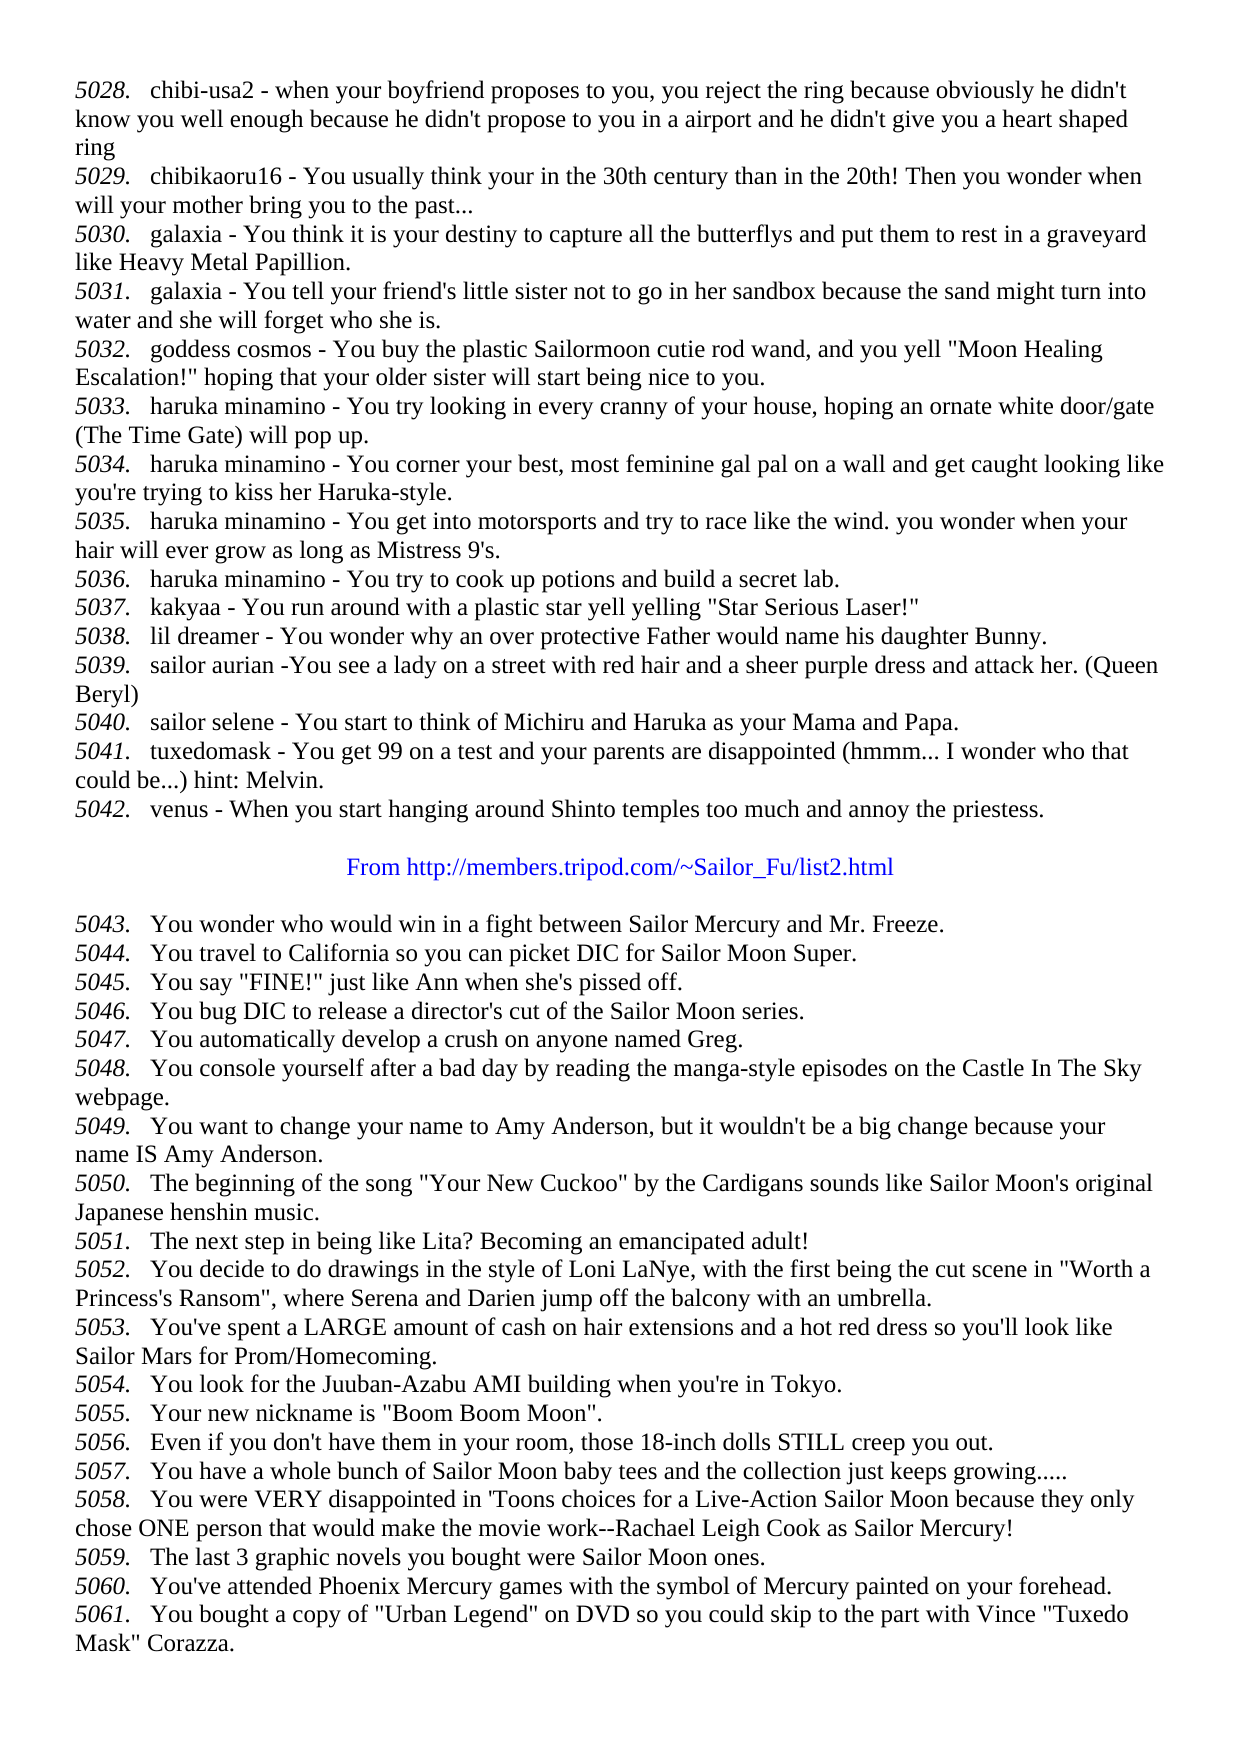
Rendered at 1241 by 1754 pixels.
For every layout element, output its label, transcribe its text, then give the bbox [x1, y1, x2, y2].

list galaxia - You think it is your destiny to capture all the butterflys and put them to rest in a graveyard like Heavy Metal Papillion. [75, 219, 1165, 276]
list chibikaoru16 - You usually think your in the 30th century than in the 20th! Then you wonder when will your mother bring you to the past... [75, 161, 1165, 219]
list The next step in being like Lita? Becoming an emancipated adult! [75, 1226, 1165, 1254]
list You bought a copy of "Urban Legend" on DVD so you could skip to the part with Vince "Tuxedo Mask" Corazza. [75, 1599, 1165, 1657]
list The last 3 graphic novels you bought were Sailor Moon ones. [75, 1542, 1165, 1571]
list chibi-usa2 - when your boyfriend proposes to you, you reject the ring because obviously he didn't know you well enough because he didn't propose to you in a airport and he didn't give you a heart shaped ring [75, 75, 1165, 161]
list You were VERY disappointed in 'Toons choices for a Live-Action Sailor Moon because they only chose ONE person that would make the movie work--Rachael Leigh Cook as Sailor Mercury! [75, 1484, 1165, 1542]
list You look for the Juuban-Azabu AMI building when you're in Tokyo. [75, 1369, 1165, 1398]
list You travel to California so you can picket DIC for Sailor Moon Super. [75, 938, 1165, 967]
list You have a whole bunch of Sailor Moon baby tees and the collection just keeps growing..... [75, 1456, 1165, 1484]
list You bug DIC to release a director's cut of the Sailor Moon series. [75, 996, 1165, 1024]
list sailor aurian -You see a lady on a street with red hair and a sheer purple dress and attack her. (Queen Beryl) [75, 650, 1165, 707]
list haruka minamino - You corner your best, most feminine gal pal on a wall and get caught looking like you're trying to kiss her Haruka-style. [75, 449, 1165, 506]
list You say "FINE!" just like Ann when she's pissed off. [75, 967, 1165, 996]
list kakyaa - You run around with a plastic star yell yelling "Star Serious Laser!" [75, 592, 1165, 621]
list tuxedomask - You get 99 on a test and your parents are disappointed (hmmm... I wonder who that could be...) hint: Melvin. [75, 736, 1165, 794]
list You decide to do drawings in the style of Loni LaNye, with the first being the cut scene in "Worth a Princess's Ransom", where Serena and Darien jump off the balcony with an umbrella. [75, 1254, 1165, 1312]
list You console yourself after a bad day by reading the manga-style episodes on the Castle In The Sky webpage. [75, 1053, 1165, 1111]
list galaxia - You tell your friend's little sister not to go in her sandbox because the sand might turn into water and she will forget who she is. [75, 276, 1165, 334]
list You've attended Phoenix Mercury games with the symbol of Mercury painted on your forehead. [75, 1571, 1165, 1599]
list You want to change your name to Amy Anderson, but it wouldn't be a big change because your name IS Amy Anderson. [75, 1111, 1165, 1168]
list haruka minamino - You try looking in every cranny of your house, hoping an ornate white door/gate (The Time Gate) will pop up. [75, 391, 1165, 449]
list venus - When you start hanging around Shinto temples too much and annoy the priestess. [75, 794, 1165, 822]
list Your new nickname is "Boom Boom Moon". [75, 1398, 1165, 1427]
list The beginning of the song "Your New Cuckoo" by the Cardigans sounds like Sailor Moon's original Japanese henshin music. [75, 1168, 1165, 1226]
list lil dreamer - You wonder why an over protective Father would name his daughter Bunny. [75, 621, 1165, 650]
list You've spent a LARGE amount of cash on hair extensions and a hot red dress so you'll look like Sailor Mars for Prom/Homecoming. [75, 1312, 1165, 1369]
list You automatically develop a crush on anyone named Greg. [75, 1024, 1165, 1053]
list You wonder who would win in a fight between Sailor Mercury and Mr. Freeze. [75, 909, 1165, 938]
list haruka minamino - You get into motorsports and try to race like the wind. you wonder when your hair will ever grow as long as Mistress 9's. [75, 506, 1165, 564]
list goddess cosmos - You buy the plastic Sailormoon cutie rod wand, and you yell "Moon Healing Escalation!" hoping that your older sister will start being nice to you. [75, 334, 1165, 391]
text From http://members.tripod.com/~Sailor_Fu/list2.html [75, 852, 1165, 880]
list haruka minamino - You try to cook up potions and build a secret lab. [75, 564, 1165, 592]
list sailor selene - You start to think of Michiru and Haruka as your Mama and Papa. [75, 707, 1165, 736]
list Even if you don't have them in your room, those 18-inch dolls STILL creep you out. [75, 1427, 1165, 1456]
